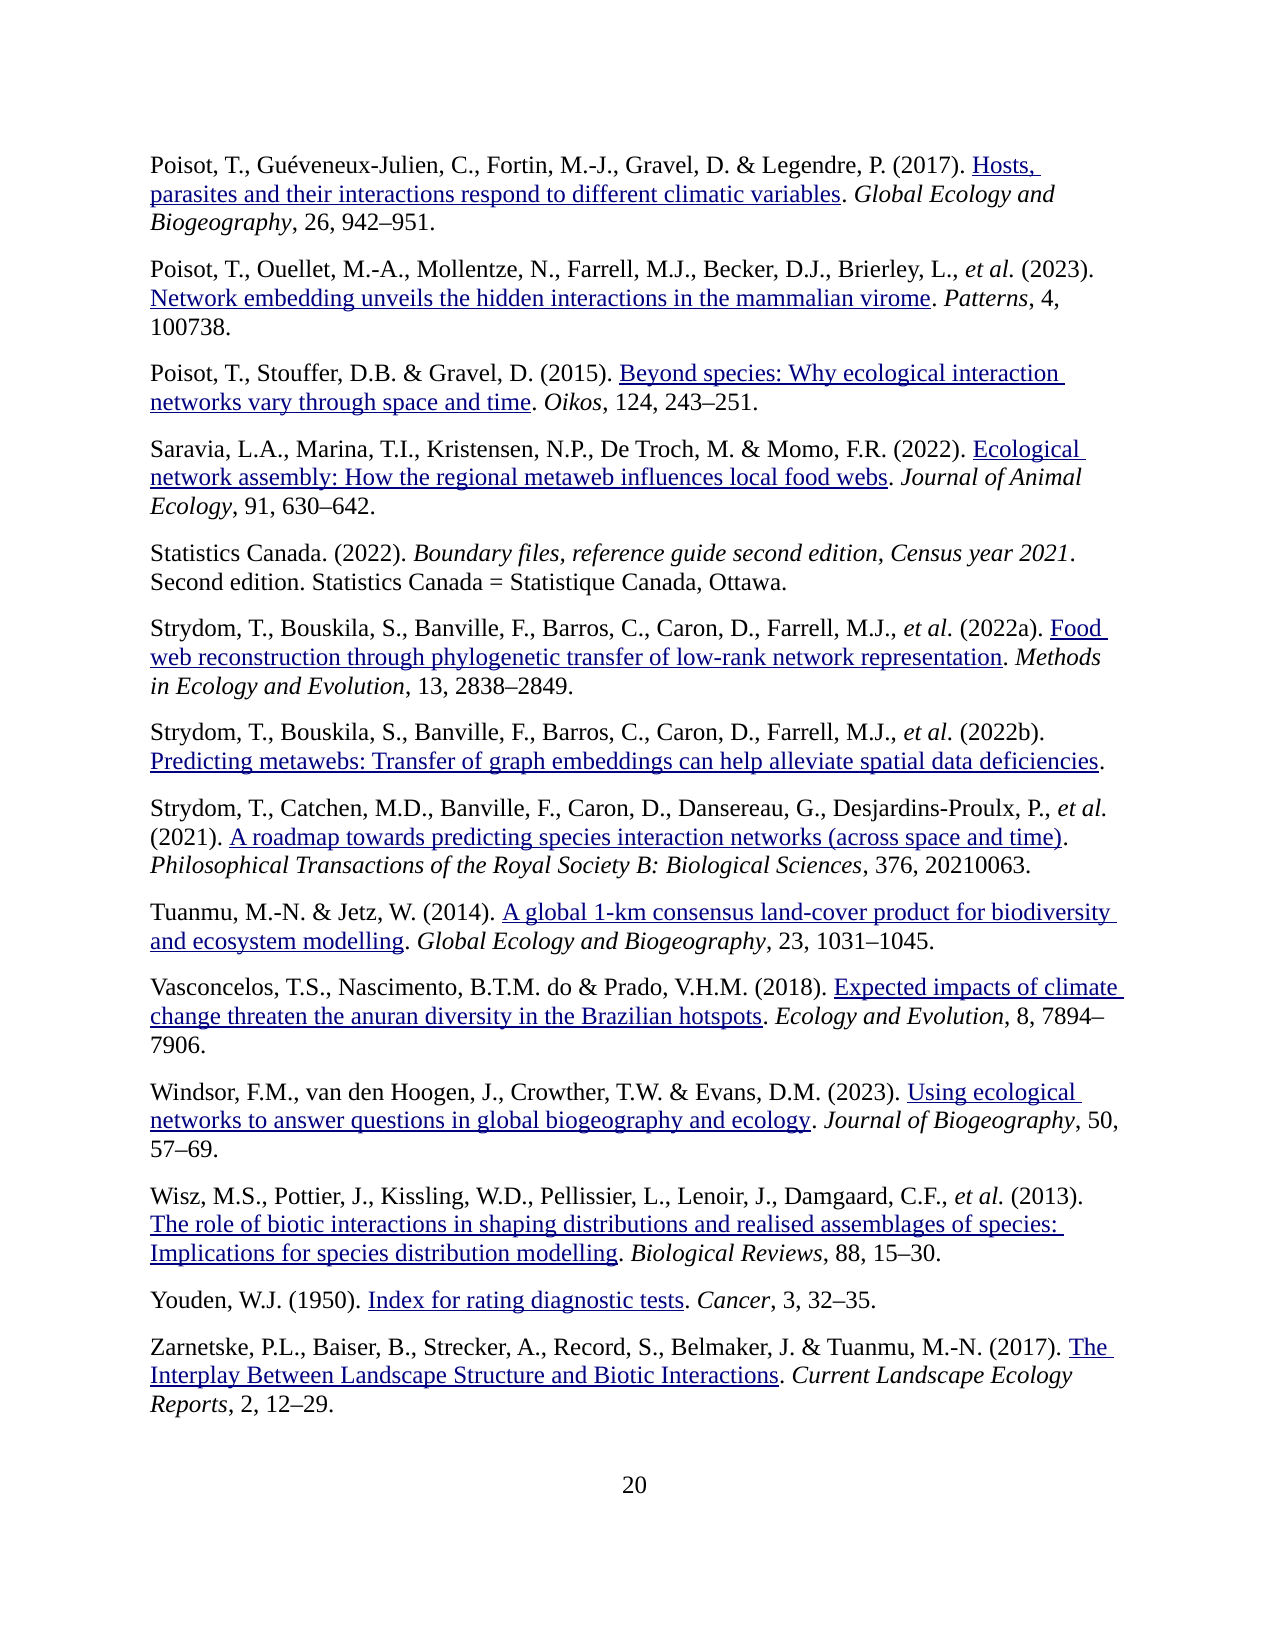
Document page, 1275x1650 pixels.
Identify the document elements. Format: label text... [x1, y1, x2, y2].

text Tuanmu, M.-N. & Jetz, W. (2014). A global 1-km consensus land-cover product for biodiversity and ecosystem modelling. Global Ecology and Biogeography, 23, 1031–1045. [150, 897, 1125, 954]
text Statistics Canada. (2022). Boundary files, reference guide second edition, Census year 2021. Second edition. Statistics Canada = Statistique Canada, Ottawa. [150, 538, 1125, 595]
text Wisz, M.S., Pottier, J., Kissling, W.D., Pellissier, L., Lenoir, J., Damgaard, C.F., et al. (2013). The role of biotic interactions in shaping distributions and realised assemblages of species: Implications for species distribution modelling. Biological Reviews, 88, 15–30. [150, 1181, 1125, 1267]
text Windsor, F.M., van den Hoogen, J., Crowther, T.W. & Evans, D.M. (2023). Using ecological networks to answer questions in global biogeography and ecology. Journal of Biogeography, 50, 57–69. [150, 1077, 1125, 1163]
text Strydom, T., Bouskila, S., Banville, F., Barros, C., Caron, D., Farrell, M.J., et al. (2022b). Predicting metawebs: Transfer of graph embeddings can help alleviate spatial data deficiencies. [150, 717, 1125, 775]
text Strydom, T., Catchen, M.D., Banville, F., Caron, D., Dansereau, G., Desjardins-Proulx, P., et al. (2021). A roadmap towards predicting species interaction networks (across space and time). Philosophical Transactions of the Royal Society B: Biological Sciences, 376, 20210063. [150, 793, 1125, 879]
text Poisot, T., Ouellet, M.-A., Mollentze, N., Farrell, M.J., Becker, D.J., Brierley, L., et al. (2023). Network embedding unveils the hidden interactions in the mammalian virome. Patterns, 4, 100738. [150, 254, 1125, 340]
text Saravia, L.A., Marina, T.I., Kristensen, N.P., De Troch, M. & Momo, F.R. (2022). Ecological network assembly: How the regional metaweb influences local food webs. Journal of Animal Ecology, 91, 630–642. [150, 434, 1125, 520]
text Poisot, T., Stouffer, D.B. & Gravel, D. (2015). Beyond species: Why ecological interaction networks vary through space and time. Oikos, 124, 243–251. [150, 358, 1125, 416]
text Zarnetske, P.L., Baiser, B., Strecker, A., Record, S., Belmaker, J. & Tuanmu, M.-N. (2017). The Interplay Between Landscape Structure and Biotic Interactions. Current Landscape Ecology Reports, 2, 12–29. [150, 1332, 1125, 1418]
text Vasconcelos, T.S., Nascimento, B.T.M. do & Prado, V.H.M. (2018). Expected impacts of climate change threaten the anuran diversity in the Brazilian hotspots. Ecology and Evolution, 8, 7894–7906. [150, 972, 1125, 1059]
text Poisot, T., Guéveneux-Julien, C., Fortin, M.-J., Gravel, D. & Legendre, P. (2017). Hosts, parasites and their interactions respond to different climatic variables. Global Ecology and Biogeography, 26, 942–951. [150, 150, 1125, 236]
text Youden, W.J. (1950). Index for rating diagnostic tests. Cancer, 3, 32–35. [150, 1285, 1125, 1314]
text Strydom, T., Bouskila, S., Banville, F., Barros, C., Caron, D., Farrell, M.J., et al. (2022a). Food web reconstruction through phylogenetic transfer of low-rank network representation. Methods in Ecology and Evolution, 13, 2838–2849. [150, 613, 1125, 699]
